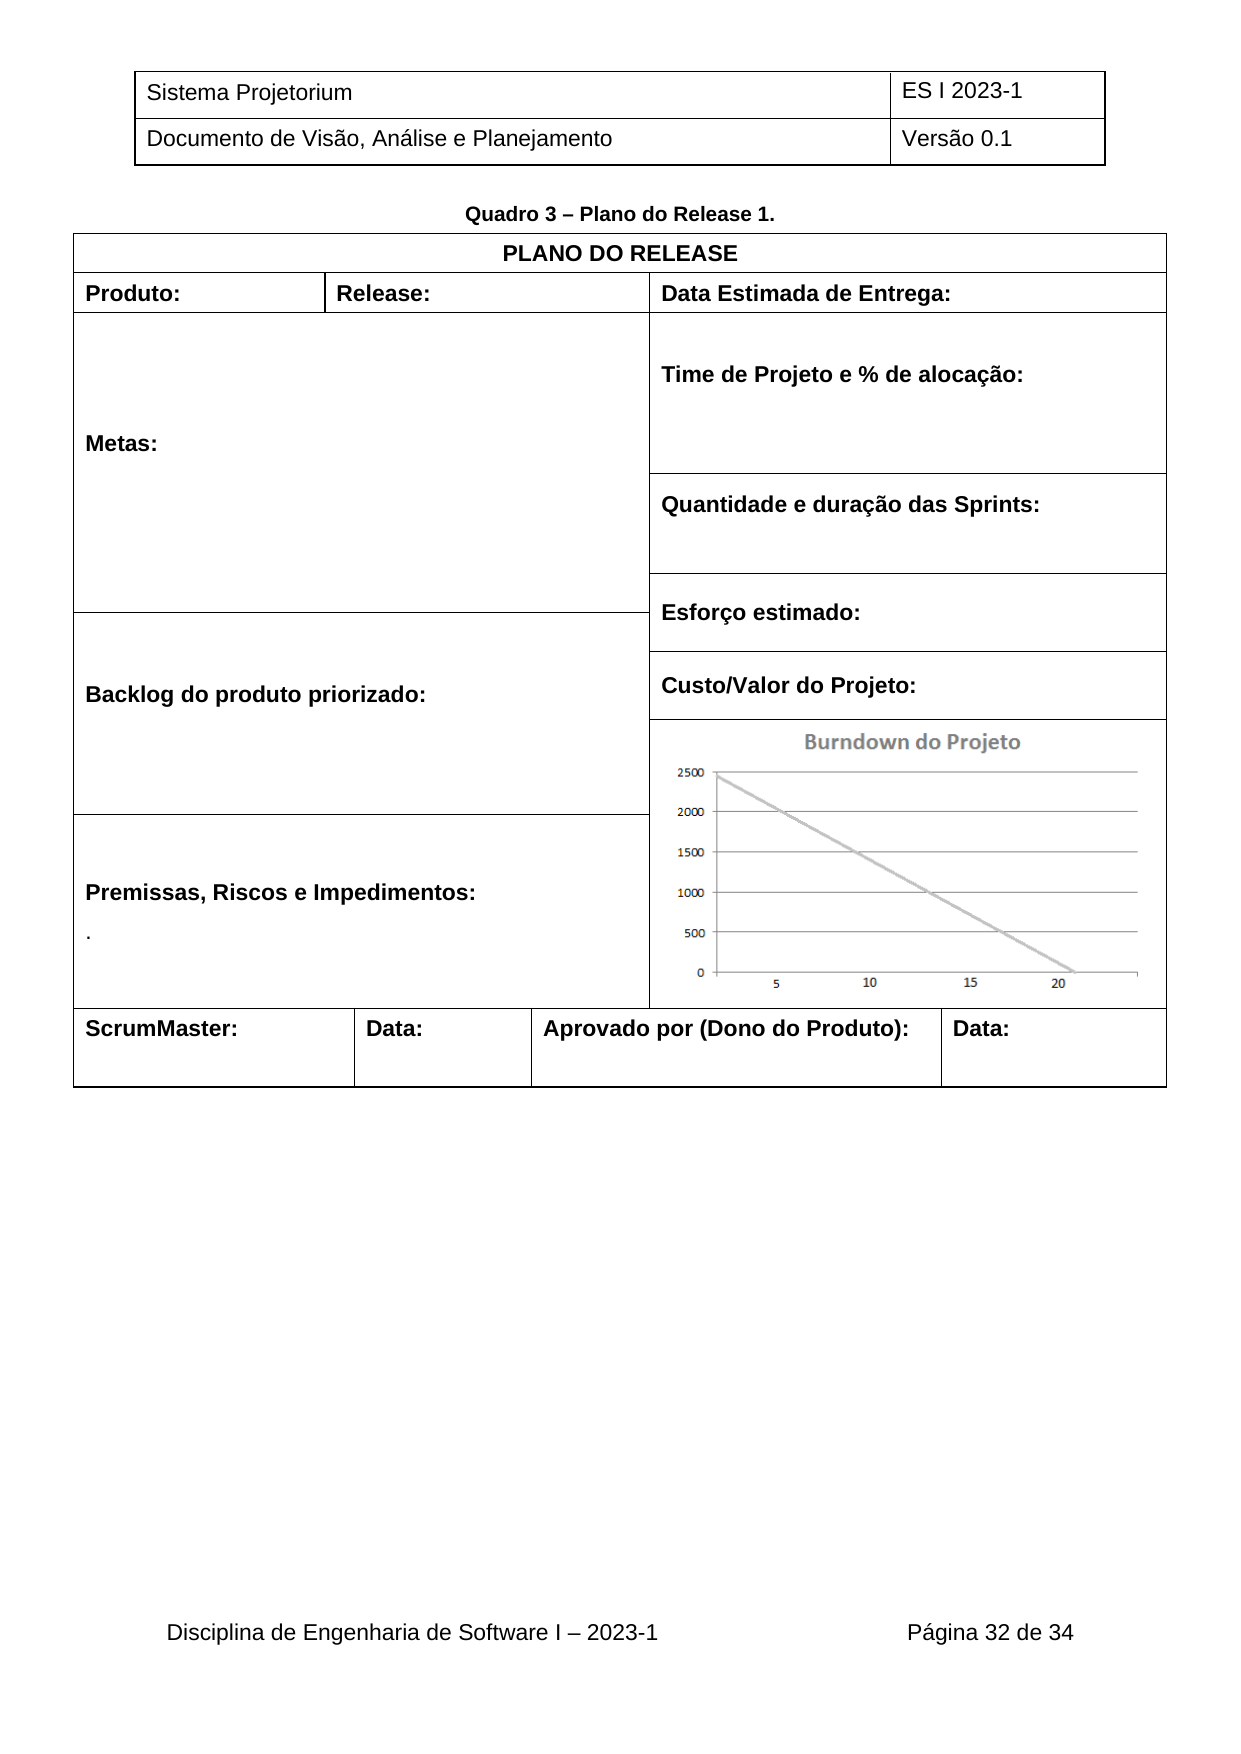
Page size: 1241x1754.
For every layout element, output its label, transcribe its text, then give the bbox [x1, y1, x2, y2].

table_cell Esforço estimado: [650, 574, 1166, 651]
table_cell Aprovado por (Dono do Produto): [532, 1009, 941, 1086]
table_cell Data: [355, 1009, 531, 1086]
table_cell Premissas, Riscos e Impedimentos: . [74, 815, 649, 1008]
table_cell Data: [942, 1009, 1166, 1086]
table_cell Time de Projeto e % de alocação: [650, 313, 1166, 473]
table_cell Quantidade e duração das Sprints: [650, 474, 1166, 573]
table_cell Produto: [74, 273, 324, 312]
table_cell [650, 720, 1166, 1008]
table_cell Metas: [74, 313, 649, 612]
table_cell Backlog do produto priorizado: [74, 613, 649, 814]
text Quadro 3 – Plano do Release 1. [148, 202, 1092, 226]
table_cell Custo/Valor do Projeto: [650, 652, 1166, 719]
table_cell ScrumMaster: [74, 1009, 354, 1086]
table_cell Data Estimada de Entrega: [650, 273, 1166, 312]
table_header PLANO DO RELEASE [74, 234, 1166, 272]
table_cell Release: [326, 273, 649, 312]
